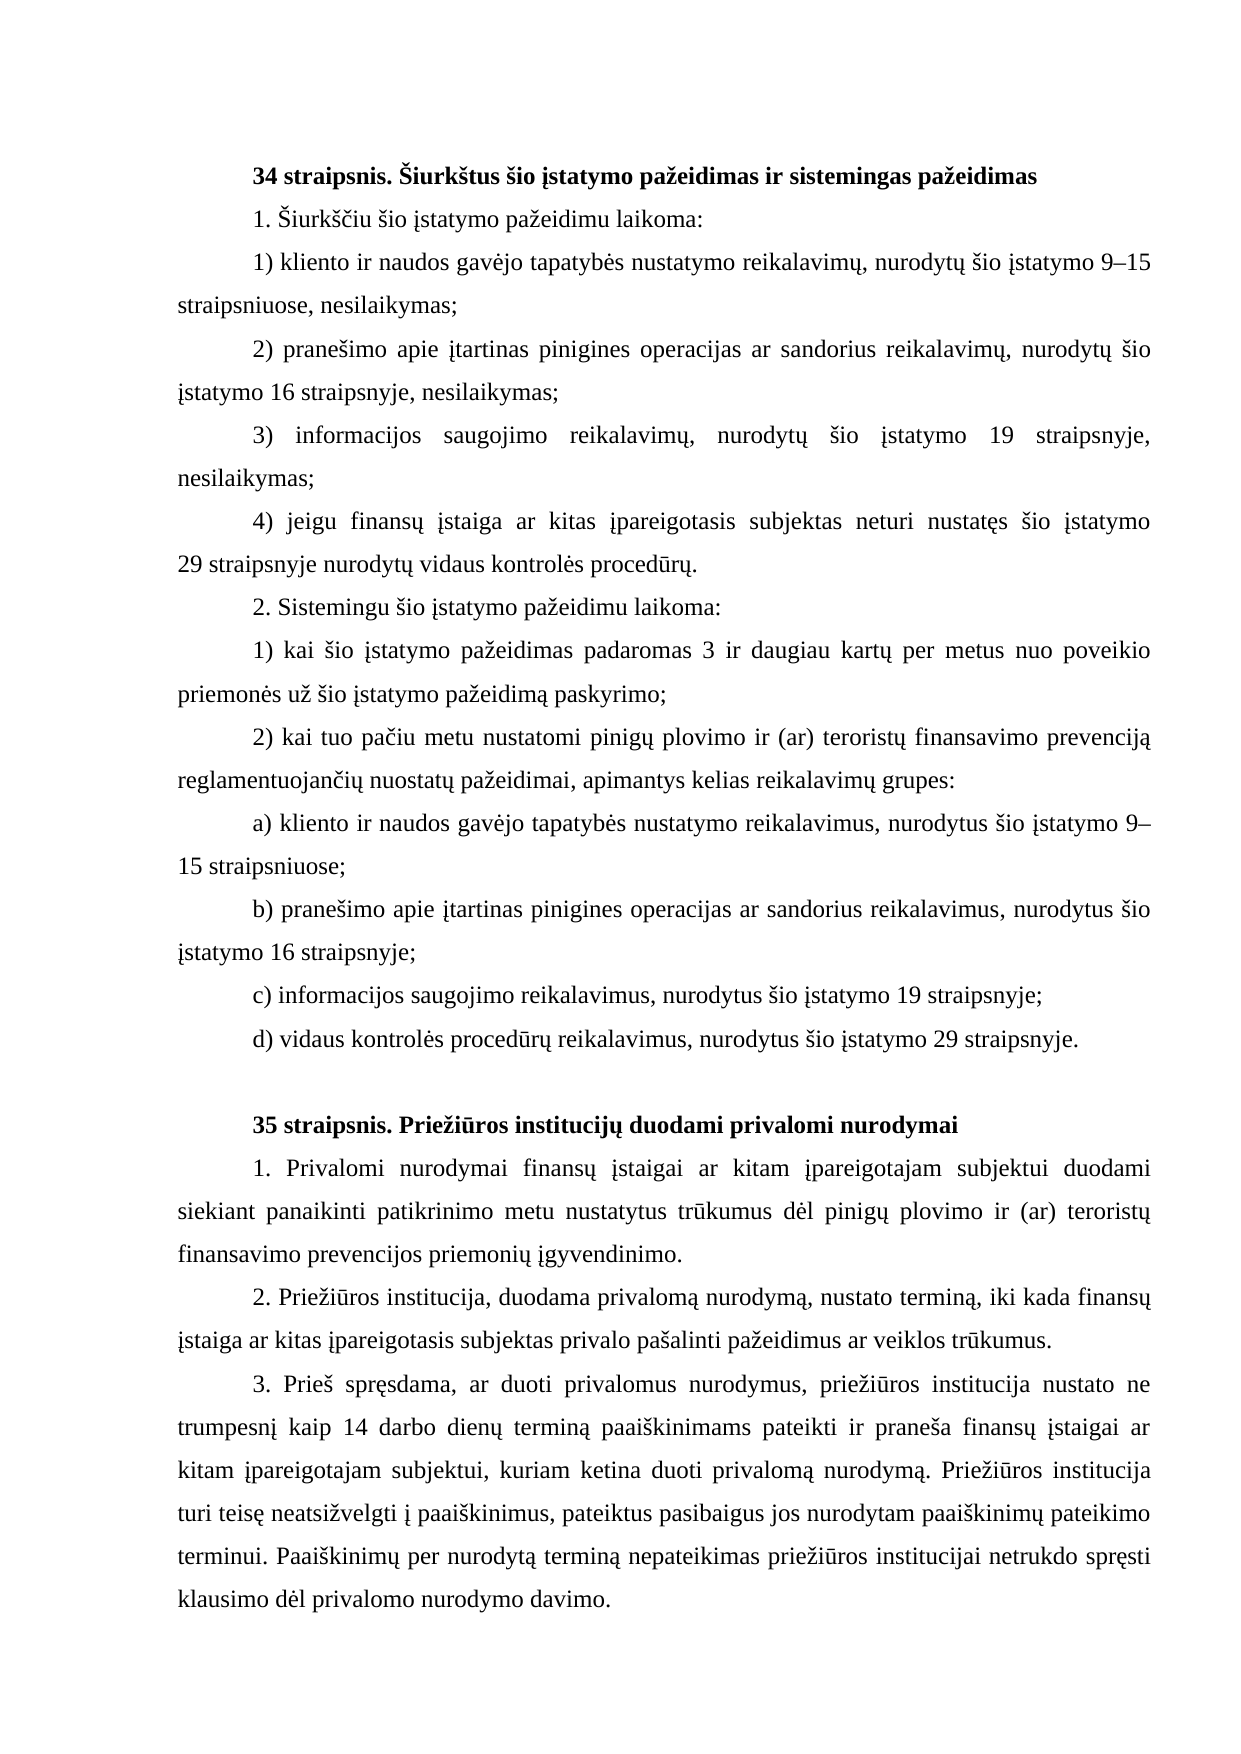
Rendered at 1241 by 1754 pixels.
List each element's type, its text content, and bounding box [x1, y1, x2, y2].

text c) informacijos saugojimo reikalavimus, nurodytus šio įstatymo 19 straipsnyje; [177, 981, 1152, 1009]
text 2) kai tuo pačiu metu nustatomi pinigų plovimo ir (ar) teroristų finansavimo prevenciją reglamentuojančių nuostatų pažeidimai, apimantys kelias reikalavimų grupes: [177, 722, 1152, 794]
text 1) kai šio įstatymo pažeidimas padaromas 3 ir daugiau kartų per metus nuo poveikio priemonės už šio įstatymo pažeidimą paskyrimo; [177, 636, 1152, 707]
text 35 straipsnis. Priežiūros institucijų duodami privalomi nurodymai [177, 1110, 1152, 1139]
text 1) kliento ir naudos gavėjo tapatybės nustatymo reikalavimų, nurodytų šio įstatymo 9–15 straipsniuose, nesilaikymas; [177, 247, 1152, 319]
text b) pranešimo apie įtartinas pinigines operacijas ar sandorius reikalavimus, nurodytus šio įstatymo 16 straipsnyje; [177, 894, 1152, 966]
text 34 straipsnis. Šiurkštus šio įstatymo pažeidimas ir sistemingas pažeidimas [177, 161, 1152, 190]
text 2) pranešimo apie įtartinas pinigines operacijas ar sandorius reikalavimų, nurodytų šio įstatymo 16 straipsnyje, nesilaikymas; [177, 334, 1152, 406]
text 4) jeigu finansų įstaiga ar kitas įpareigotasis subjektas neturi nustatęs šio įstatymo 29 straipsnyje nurodytų vidaus kontrolės procedūrų. [177, 506, 1152, 578]
text 2. Sistemingu šio įstatymo pažeidimu laikoma: [177, 592, 1152, 621]
text 1. Privalomi nurodymai finansų įstaigai ar kitam įpareigotajam subjektui duodami siekiant panaikinti patikrinimo metu nustatytus trūkumus dėl pinigų plovimo ir (ar) teroristų finansavimo prevencijos priemonių įgyvendinimo. [177, 1153, 1152, 1268]
text 3) informacijos saugojimo reikalavimų, nurodytų šio įstatymo 19 straipsnyje, nesilaikymas; [177, 420, 1152, 492]
text 3. Prieš spręsdama, ar duoti privalomus nurodymus, priežiūros institucija nustato ne trumpesnį kaip 14 darbo dienų terminą paaiškinimams pateikti ir praneša finansų įstaigai ar kitam įpareigotajam subjektui, kuriam ketina duoti privalomą nurodymą. Priežiūros institucija turi teisę neatsižvelgti į paaiškinimus, pateiktus pasibaigus jos nurodytam paaiškinimų pateikimo terminui. Paaiškinimų per nurodytą terminą nepateikimas priežiūros institucijai netrukdo spręsti klausimo dėl privalomo nurodymo davimo. [177, 1369, 1152, 1613]
text d) vidaus kontrolės procedūrų reikalavimus, nurodytus šio įstatymo 29 straipsnyje. [177, 1024, 1152, 1052]
text a) kliento ir naudos gavėjo tapatybės nustatymo reikalavimus, nurodytus šio įstatymo 9– 15 straipsniuose; [177, 808, 1152, 880]
text 1. Šiurkščiu šio įstatymo pažeidimu laikoma: [177, 204, 1152, 233]
text 2. Priežiūros institucija, duodama privalomą nurodymą, nustato terminą, iki kada finansų įstaiga ar kitas įpareigotasis subjektas privalo pašalinti pažeidimus ar veiklos trūkumus. [177, 1282, 1152, 1354]
